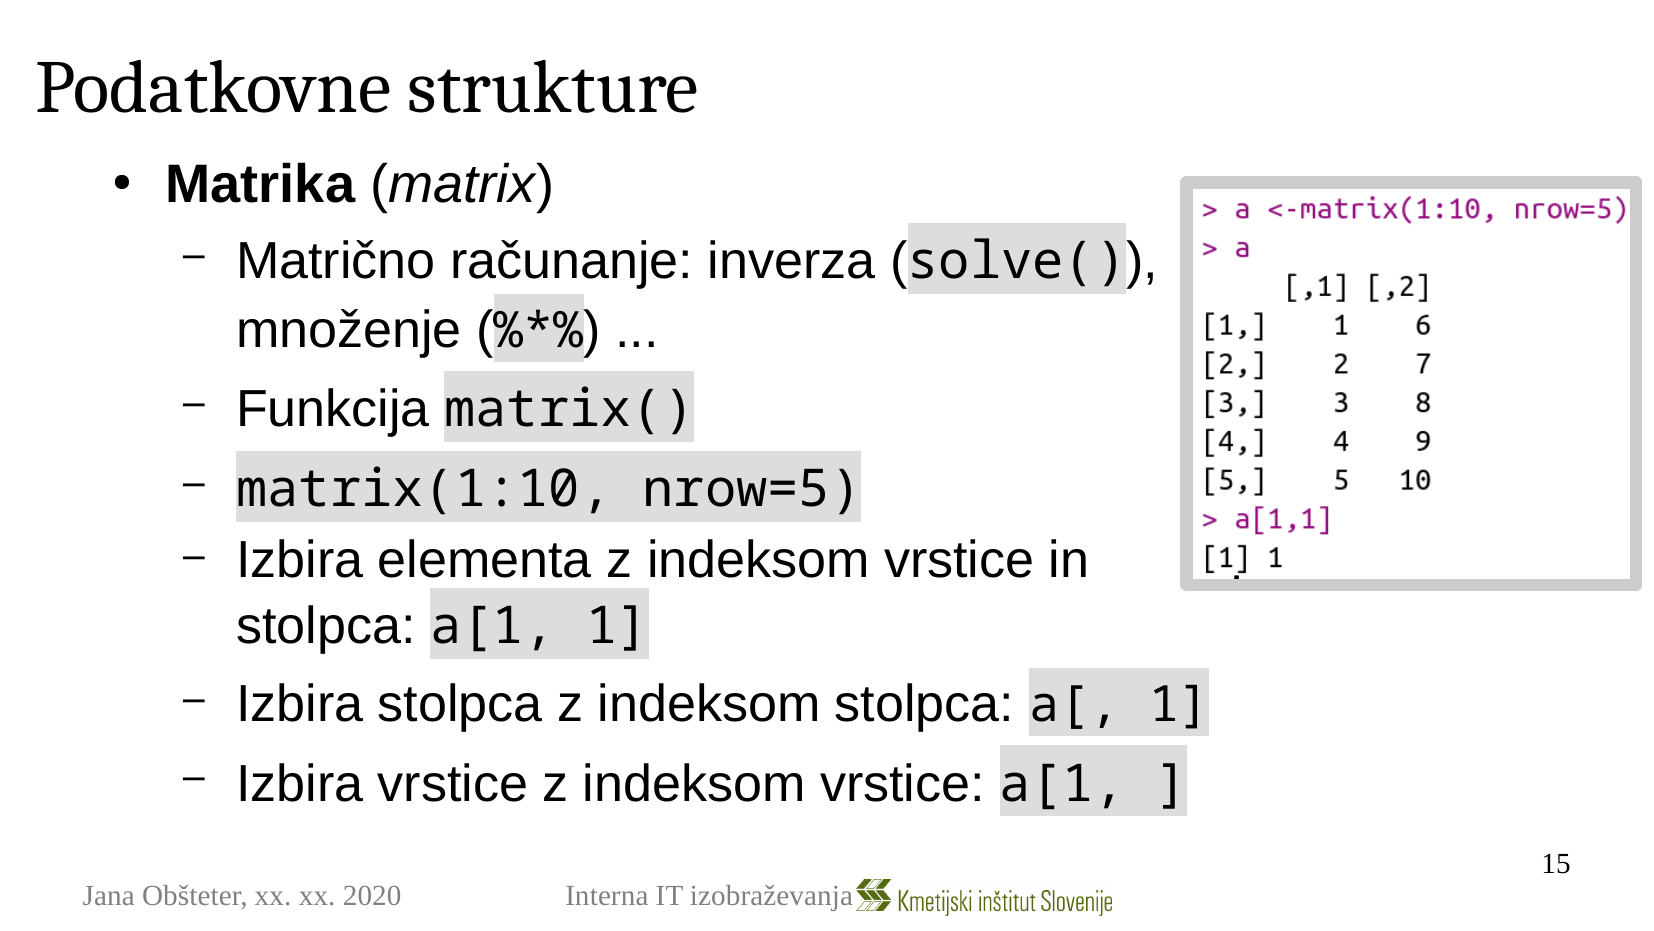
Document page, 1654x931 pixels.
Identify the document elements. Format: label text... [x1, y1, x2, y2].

title Podatkovne strukture [35, 21, 1524, 154]
picture [856, 879, 1112, 916]
picture [1192, 188, 1630, 579]
list Matrika (matrix) Matrično računanje: inverza (solve()), množenje (%*%) ... Funkcija matrix() matrix(1:10, nrow=5) Izbira elementa z indeksom vrstice in stolpca: a[1, 1] Izbira stolpca z indeksom stolpca: a[, 1] Izbira vrstice z indeksom vrstice: a[1, ] [94, 153, 1252, 851]
